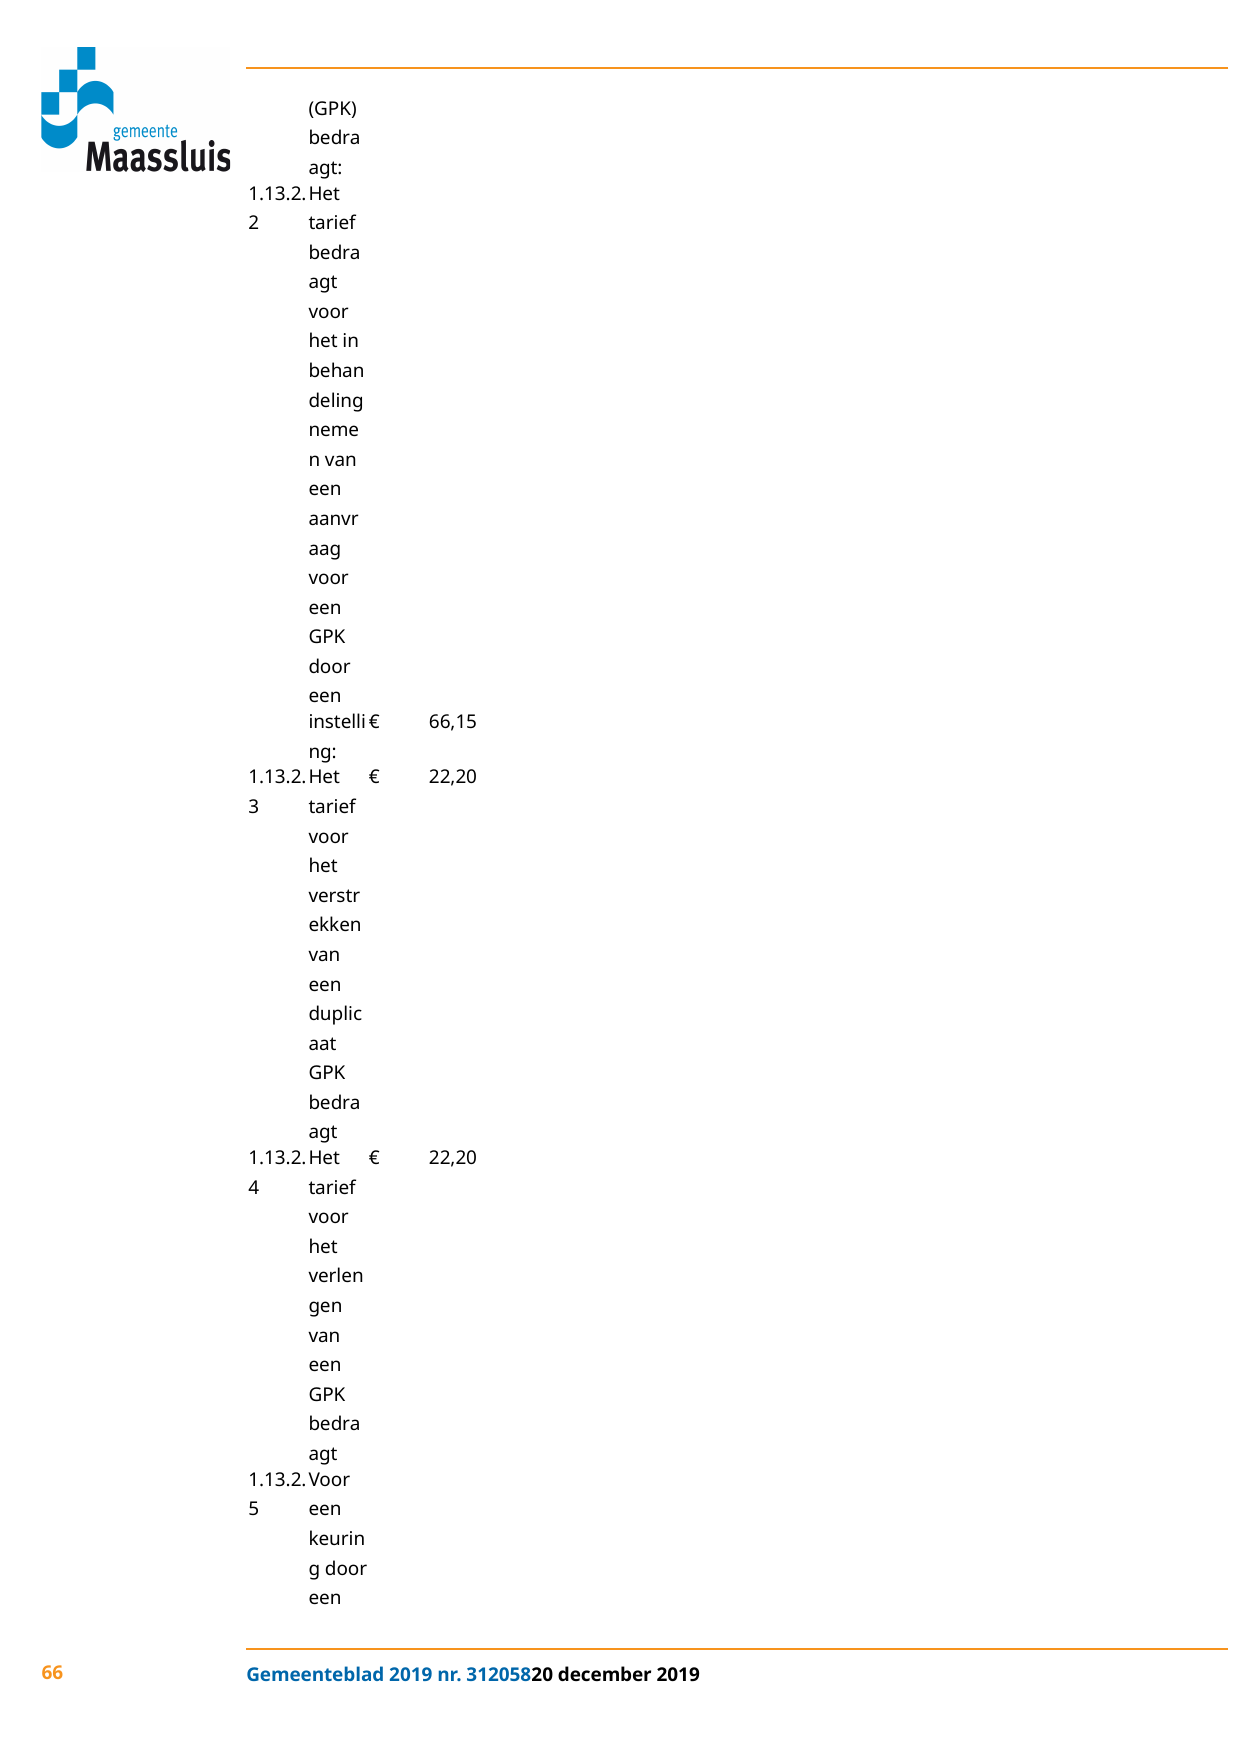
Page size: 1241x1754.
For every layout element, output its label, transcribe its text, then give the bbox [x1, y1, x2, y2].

table_cell [489, 95, 549, 180]
picture [41, 47, 231, 172]
table_cell 1.13.2.2 [248, 180, 308, 708]
table_cell 66,15 [429, 708, 489, 764]
table_cell Het tarief voor het verlengen van een GPK bedraagt [308, 1144, 368, 1466]
table_cell 22,20 [429, 764, 489, 1144]
table_cell 1.13.2.4 [248, 1144, 308, 1466]
table_cell instelling: [308, 708, 368, 764]
table_cell [489, 180, 549, 708]
table_cell 1.13.2.3 [248, 764, 308, 1144]
table_cell [489, 708, 549, 764]
table_cell € [369, 708, 429, 764]
table_cell 22,20 [429, 1144, 489, 1466]
table_cell Het tarief voor het verstrekken van een duplicaat GPK bedraagt [308, 764, 368, 1144]
table_cell Het tarief bedraagt voor het in behandeling nemen van een aanvraag voor een GPK door een [308, 180, 368, 708]
picture [41, 47, 77, 92]
table_cell [369, 180, 429, 708]
table_cell (GPK) bedraagt: [308, 95, 368, 180]
table_cell [429, 180, 489, 708]
table_cell [369, 1466, 429, 1610]
table_cell [429, 95, 489, 180]
table_cell Voor een keuring door een [308, 1466, 368, 1610]
table_cell € [369, 764, 429, 1144]
table_cell [248, 708, 308, 764]
table_cell [489, 1466, 549, 1610]
table_cell € [369, 1144, 429, 1466]
table_cell [489, 764, 549, 1144]
table_cell 1.13.2.5 [248, 1466, 308, 1610]
table_cell [248, 95, 308, 180]
table_cell [489, 1144, 549, 1466]
table_cell [369, 95, 429, 180]
table_cell [429, 1466, 489, 1610]
